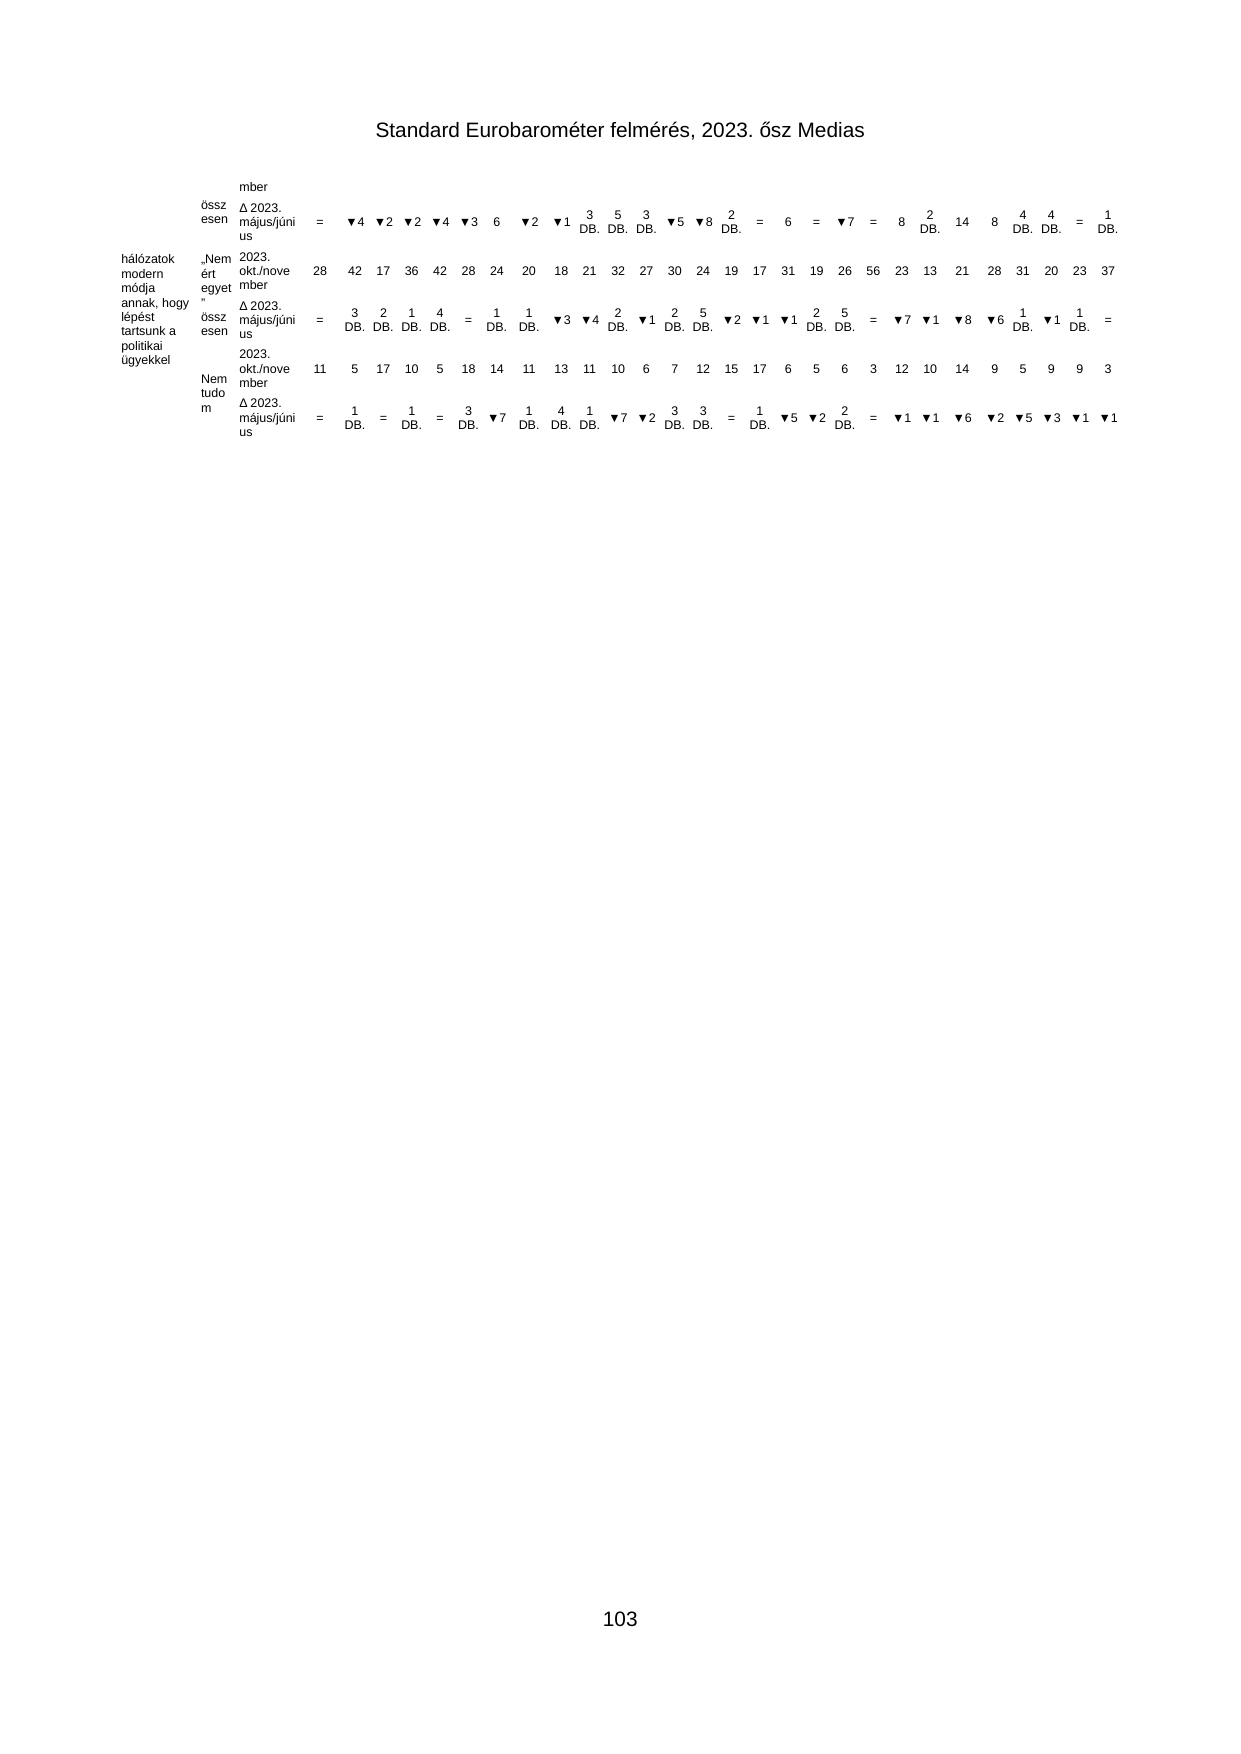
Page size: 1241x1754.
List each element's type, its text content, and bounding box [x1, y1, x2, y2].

table_cell [483, 177, 511, 197]
table_cell 17 [745, 246, 774, 295]
table_cell 28 [454, 246, 482, 295]
table_cell 6 [632, 344, 660, 393]
table_cell = [299, 295, 341, 344]
table_cell ▼4 [426, 197, 454, 246]
table_cell 14 [944, 197, 980, 246]
table_cell 18 [547, 246, 575, 295]
table_cell 4 DB. [1037, 197, 1065, 246]
table_cell 6 [483, 197, 511, 246]
table_cell = [802, 197, 831, 246]
table_cell = [859, 295, 887, 344]
table_cell 3 DB. [632, 197, 660, 246]
table_cell [397, 177, 426, 197]
table_cell 11 [511, 344, 547, 393]
table_cell ▼1 [1065, 393, 1094, 442]
table_cell ▼3 [1037, 393, 1065, 442]
table_cell 4 DB. [1009, 197, 1037, 246]
table_cell [341, 177, 369, 197]
table_cell 26 [831, 246, 859, 295]
table_cell 1 DB. [1065, 295, 1094, 344]
table_cell = [426, 393, 454, 442]
table_cell ▼5 [774, 393, 802, 442]
table_cell ▼2 [397, 197, 426, 246]
table_cell 2023. okt./november [236, 344, 299, 393]
table_cell ▼5 [1009, 393, 1037, 442]
table_cell [426, 177, 454, 197]
table_cell 23 [888, 246, 916, 295]
table_cell ▼1 [888, 393, 916, 442]
table_cell [831, 177, 859, 197]
table_cell 3 DB. [454, 393, 482, 442]
table_cell 9 [1037, 344, 1065, 393]
table_cell 2 DB. [802, 295, 831, 344]
table_cell [1009, 177, 1037, 197]
table_cell 20 [511, 246, 547, 295]
table_cell 10 [916, 344, 944, 393]
table_cell 10 [397, 344, 426, 393]
table_cell 23 [1065, 246, 1094, 295]
table_cell Δ 2023. május/június [236, 197, 299, 246]
table_cell 3 [1094, 344, 1122, 393]
table_cell [660, 177, 689, 197]
table_cell [511, 177, 547, 197]
table_cell [369, 177, 397, 197]
table_cell Nem tudom [198, 344, 236, 442]
table_cell 6 [774, 197, 802, 246]
table_cell 1 DB. [397, 393, 426, 442]
table_cell ▼2 [802, 393, 831, 442]
table_cell [454, 177, 482, 197]
table_cell ▼3 [454, 197, 482, 246]
table_cell ▼1 [1037, 295, 1065, 344]
table_cell 6 [774, 344, 802, 393]
table_cell 2 DB. [604, 295, 632, 344]
table_cell = [717, 393, 745, 442]
table_cell 7 [660, 344, 689, 393]
table_cell ▼3 [547, 295, 575, 344]
table_cell ▼7 [888, 295, 916, 344]
table_cell [859, 177, 887, 197]
table_cell 3 DB. [660, 393, 689, 442]
table_cell 28 [299, 246, 341, 295]
table_cell ▼1 [632, 295, 660, 344]
table_cell ▼1 [916, 295, 944, 344]
table_cell ▼1 [774, 295, 802, 344]
table_cell összesen [198, 177, 236, 246]
table_cell [689, 177, 717, 197]
table_cell ▼1 [1094, 393, 1122, 442]
table_cell 9 [980, 344, 1008, 393]
table_cell [1037, 177, 1065, 197]
table_cell 11 [575, 344, 604, 393]
table_cell 3 [859, 344, 887, 393]
table_cell 2 DB. [660, 295, 689, 344]
table_cell 5 [341, 344, 369, 393]
table_cell ▼4 [341, 197, 369, 246]
table_cell 4 DB. [426, 295, 454, 344]
table_cell 6 [831, 344, 859, 393]
table_cell ▼2 [632, 393, 660, 442]
table_cell 14 [483, 344, 511, 393]
table_cell Δ 2023. május/június [236, 295, 299, 344]
table_cell [916, 177, 944, 197]
table_cell 5 DB. [689, 295, 717, 344]
table_cell 30 [660, 246, 689, 295]
table_cell [632, 177, 660, 197]
table_cell ▼6 [980, 295, 1008, 344]
table_cell = [1065, 197, 1094, 246]
table_cell 13 [547, 344, 575, 393]
table_cell 2 DB. [717, 197, 745, 246]
table_cell [717, 177, 745, 197]
table_cell 1 DB. [483, 295, 511, 344]
table_cell 21 [575, 246, 604, 295]
table_cell ▼1 [916, 393, 944, 442]
table_cell 27 [632, 246, 660, 295]
table_cell 17 [369, 344, 397, 393]
table_cell [745, 177, 774, 197]
table_cell 1 DB. [1094, 197, 1122, 246]
table_cell 9 [1065, 344, 1094, 393]
table_cell ▼2 [980, 393, 1008, 442]
table_cell = [299, 197, 341, 246]
table_cell 2 DB. [916, 197, 944, 246]
table_cell ▼1 [547, 197, 575, 246]
table_cell 5 [426, 344, 454, 393]
table_cell = [1094, 295, 1122, 344]
table_cell 8 [888, 197, 916, 246]
table_cell 11 [299, 344, 341, 393]
table_cell [604, 177, 632, 197]
table_cell ▼2 [717, 295, 745, 344]
table_cell ▼8 [944, 295, 980, 344]
table_cell 1 DB. [745, 393, 774, 442]
table_cell = [745, 197, 774, 246]
table_cell ▼2 [369, 197, 397, 246]
table_cell 5 [802, 344, 831, 393]
table_cell 2 DB. [831, 393, 859, 442]
table_cell 19 [802, 246, 831, 295]
table_cell 42 [341, 246, 369, 295]
table_cell [944, 177, 980, 197]
table_cell ▼8 [689, 197, 717, 246]
table_cell ▼1 [745, 295, 774, 344]
table_cell 2023. okt./november [236, 246, 299, 295]
table_cell [980, 177, 1008, 197]
table_cell ▼6 [944, 393, 980, 442]
table_cell 3 DB. [341, 295, 369, 344]
table_cell [888, 177, 916, 197]
table_cell „Nem ért egyet” összesen [198, 246, 236, 344]
table_cell ▼7 [604, 393, 632, 442]
table_cell 5 DB. [831, 295, 859, 344]
table_cell mber [236, 177, 299, 197]
table_cell 12 [689, 344, 717, 393]
table_cell 14 [944, 344, 980, 393]
table_cell = [859, 393, 887, 442]
table_cell 24 [483, 246, 511, 295]
table_cell ▼7 [831, 197, 859, 246]
table_cell 1 DB. [511, 295, 547, 344]
table_cell 18 [454, 344, 482, 393]
table_cell 32 [604, 246, 632, 295]
table_cell 21 [944, 246, 980, 295]
table_cell = [299, 393, 341, 442]
table_cell 4 DB. [547, 393, 575, 442]
table_cell ▼5 [660, 197, 689, 246]
table_cell 2 DB. [369, 295, 397, 344]
table_cell 5 [1009, 344, 1037, 393]
table_cell 5 DB. [604, 197, 632, 246]
table_cell [547, 177, 575, 197]
table_cell 24 [689, 246, 717, 295]
table_cell 20 [1037, 246, 1065, 295]
table_cell 10 [604, 344, 632, 393]
table_cell 15 [717, 344, 745, 393]
table_cell 8 [980, 197, 1008, 246]
table_cell 28 [980, 246, 1008, 295]
table_cell 31 [774, 246, 802, 295]
table_cell ▼7 [483, 393, 511, 442]
table_cell [1065, 177, 1094, 197]
table_cell 17 [745, 344, 774, 393]
table_cell 37 [1094, 246, 1122, 295]
table_cell 56 [859, 246, 887, 295]
table_cell [1094, 177, 1122, 197]
table_cell 12 [888, 344, 916, 393]
table_cell = [859, 197, 887, 246]
table_cell [802, 177, 831, 197]
table_cell 1 DB. [341, 393, 369, 442]
table_cell 19 [717, 246, 745, 295]
table_cell = [454, 295, 482, 344]
table_cell 31 [1009, 246, 1037, 295]
table_cell ▼4 [575, 295, 604, 344]
table_cell 3 DB. [575, 197, 604, 246]
table_cell = [369, 393, 397, 442]
table_cell 17 [369, 246, 397, 295]
table_cell 42 [426, 246, 454, 295]
table_cell 1 DB. [397, 295, 426, 344]
table_cell ▼2 [511, 197, 547, 246]
table_cell Δ 2023. május/június [236, 393, 299, 442]
table_cell 36 [397, 246, 426, 295]
table_cell [299, 177, 341, 197]
table_cell 13 [916, 246, 944, 295]
table_cell 1 DB. [1009, 295, 1037, 344]
table_cell [575, 177, 604, 197]
table_cell [774, 177, 802, 197]
table_cell 1 DB. [511, 393, 547, 442]
table_cell 1 DB. [575, 393, 604, 442]
table_cell hálózatok modern módja annak, hogy lépést tartsunk a politikai ügyekkel [118, 177, 198, 442]
table_cell 3 DB. [689, 393, 717, 442]
